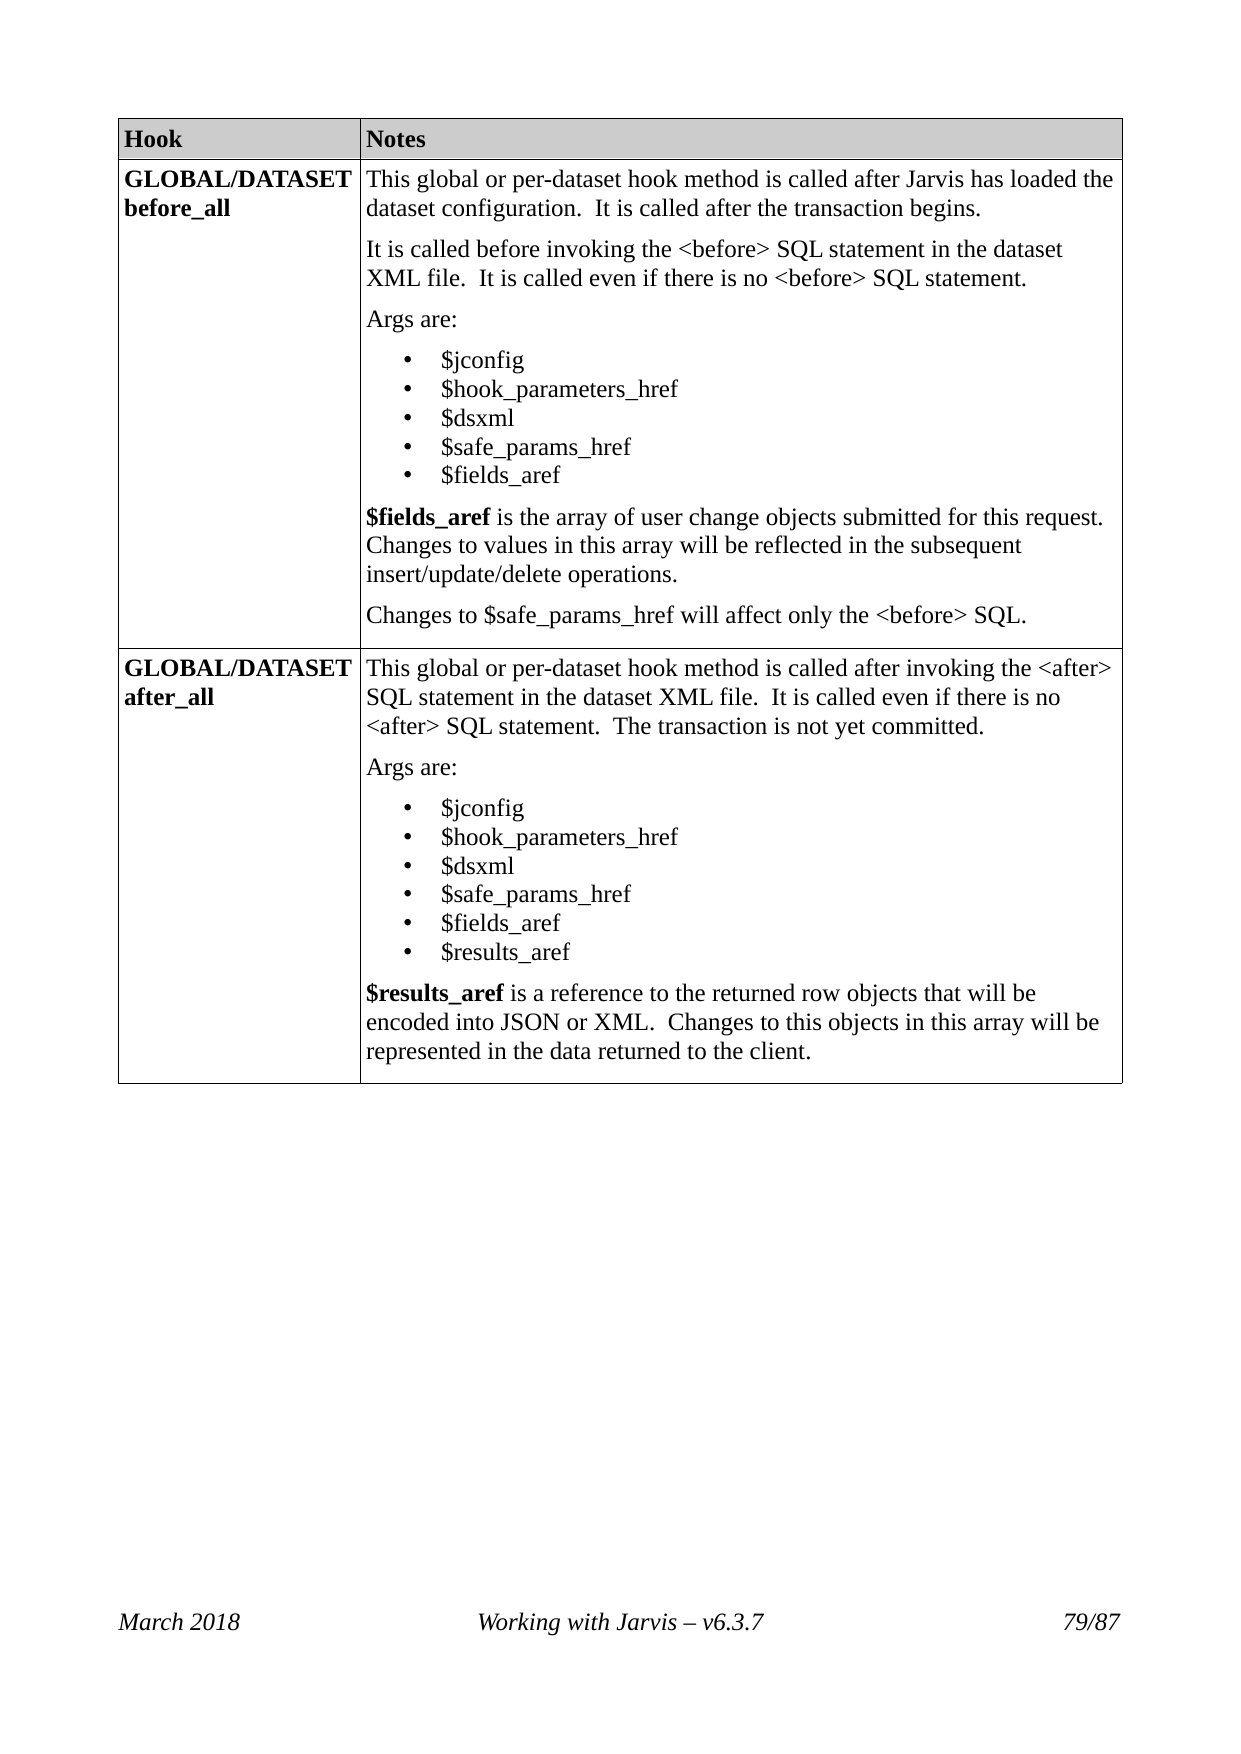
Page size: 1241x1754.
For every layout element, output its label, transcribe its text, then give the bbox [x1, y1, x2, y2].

table_header Hook [119, 119, 360, 158]
table_cell This global or per-dataset hook method is called after Jarvis has loaded the dataset configuration. It is called after the transaction begins. It is called before invoking the <before> SQL statement in the dataset XML file. It is called even if there is no <before> SQL statement. Args are: $jconfig $hook_parameters_href $dsxml $safe_params_href $fields_aref $fields_aref is the array of user change objects submitted for this request. Changes to values in this array will be reflected in the subsequent insert/update/delete operations. Changes to $safe_params_href will affect only the <before> SQL. [361, 160, 1122, 647]
table_cell This global or per-dataset hook method is called after invoking the <after> SQL statement in the dataset XML file. It is called even if there is no <after> SQL statement. The transaction is not yet committed. Args are: $jconfig $hook_parameters_href $dsxml $safe_params_href $fields_aref $results_aref $results_aref is a reference to the returned row objects that will be encoded into JSON or XML. Changes to this objects in this array will be represented in the data returned to the client. [361, 649, 1122, 1083]
table_cell GLOBAL/DATASET after_all [119, 649, 360, 1083]
table_cell GLOBAL/DATASET before_all [119, 160, 360, 647]
table_header Notes [361, 119, 1122, 158]
